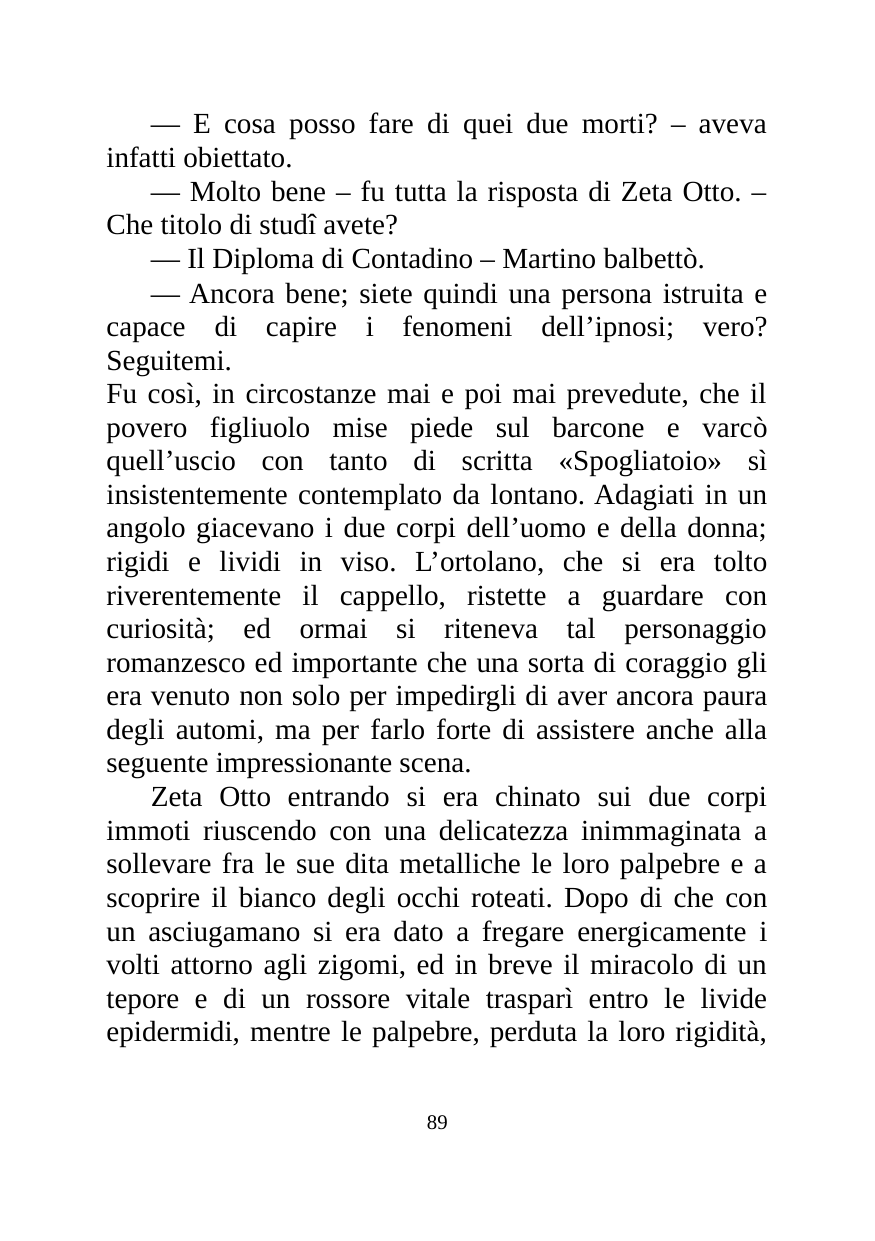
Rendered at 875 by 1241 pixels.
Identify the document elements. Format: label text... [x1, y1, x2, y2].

text — Ancora bene; siete quindi una persona istruita e capace di capire i fenomeni dell’ipnosi; vero? Seguitemi. Fu così, in circostanze mai e poi mai prevedute, che il povero figliuolo mise piede sul barcone e varcò quell’uscio con tanto di scritta «Spogliatoio» sì insistentemente contemplato da lontano. Adagiati in un angolo giacevano i due corpi dell’uomo e della donna; rigidi e lividi in viso. L’ortolano, che si era tolto riverentemente il cappello, ristette a guardare con curiosità; ed ormai si riteneva tal personaggio romanzesco ed importante che una sorta di coraggio gli era venuto non solo per impedirgli di aver ancora paura degli automi, ma per farlo forte di assistere anche alla seguente impressionante scena. [106, 276, 768, 779]
text — Molto bene – fu tutta la risposta di Zeta Otto. – Che titolo di studî avete? [106, 174, 768, 241]
text Zeta Otto entrando si era chinato sui due corpi immoti riuscendo con una delicatezza inimmaginata a sollevare fra le sue dita metalliche le loro palpebre e a scoprire il bianco degli occhi roteati. Dopo di che con un asciugamano si era dato a fregare energicamente i volti attorno agli zigomi, ed in breve il miracolo di un tepore e di un rossore vitale trasparì entro le livide epidermidi, mentre le palpebre, perduta la loro rigidità, [106, 779, 768, 1048]
text — E cosa posso fare di quei due morti? – aveva infatti obiettato. [106, 106, 768, 173]
text — Il Diploma di Contadino – Martino balbettò. [106, 242, 768, 275]
